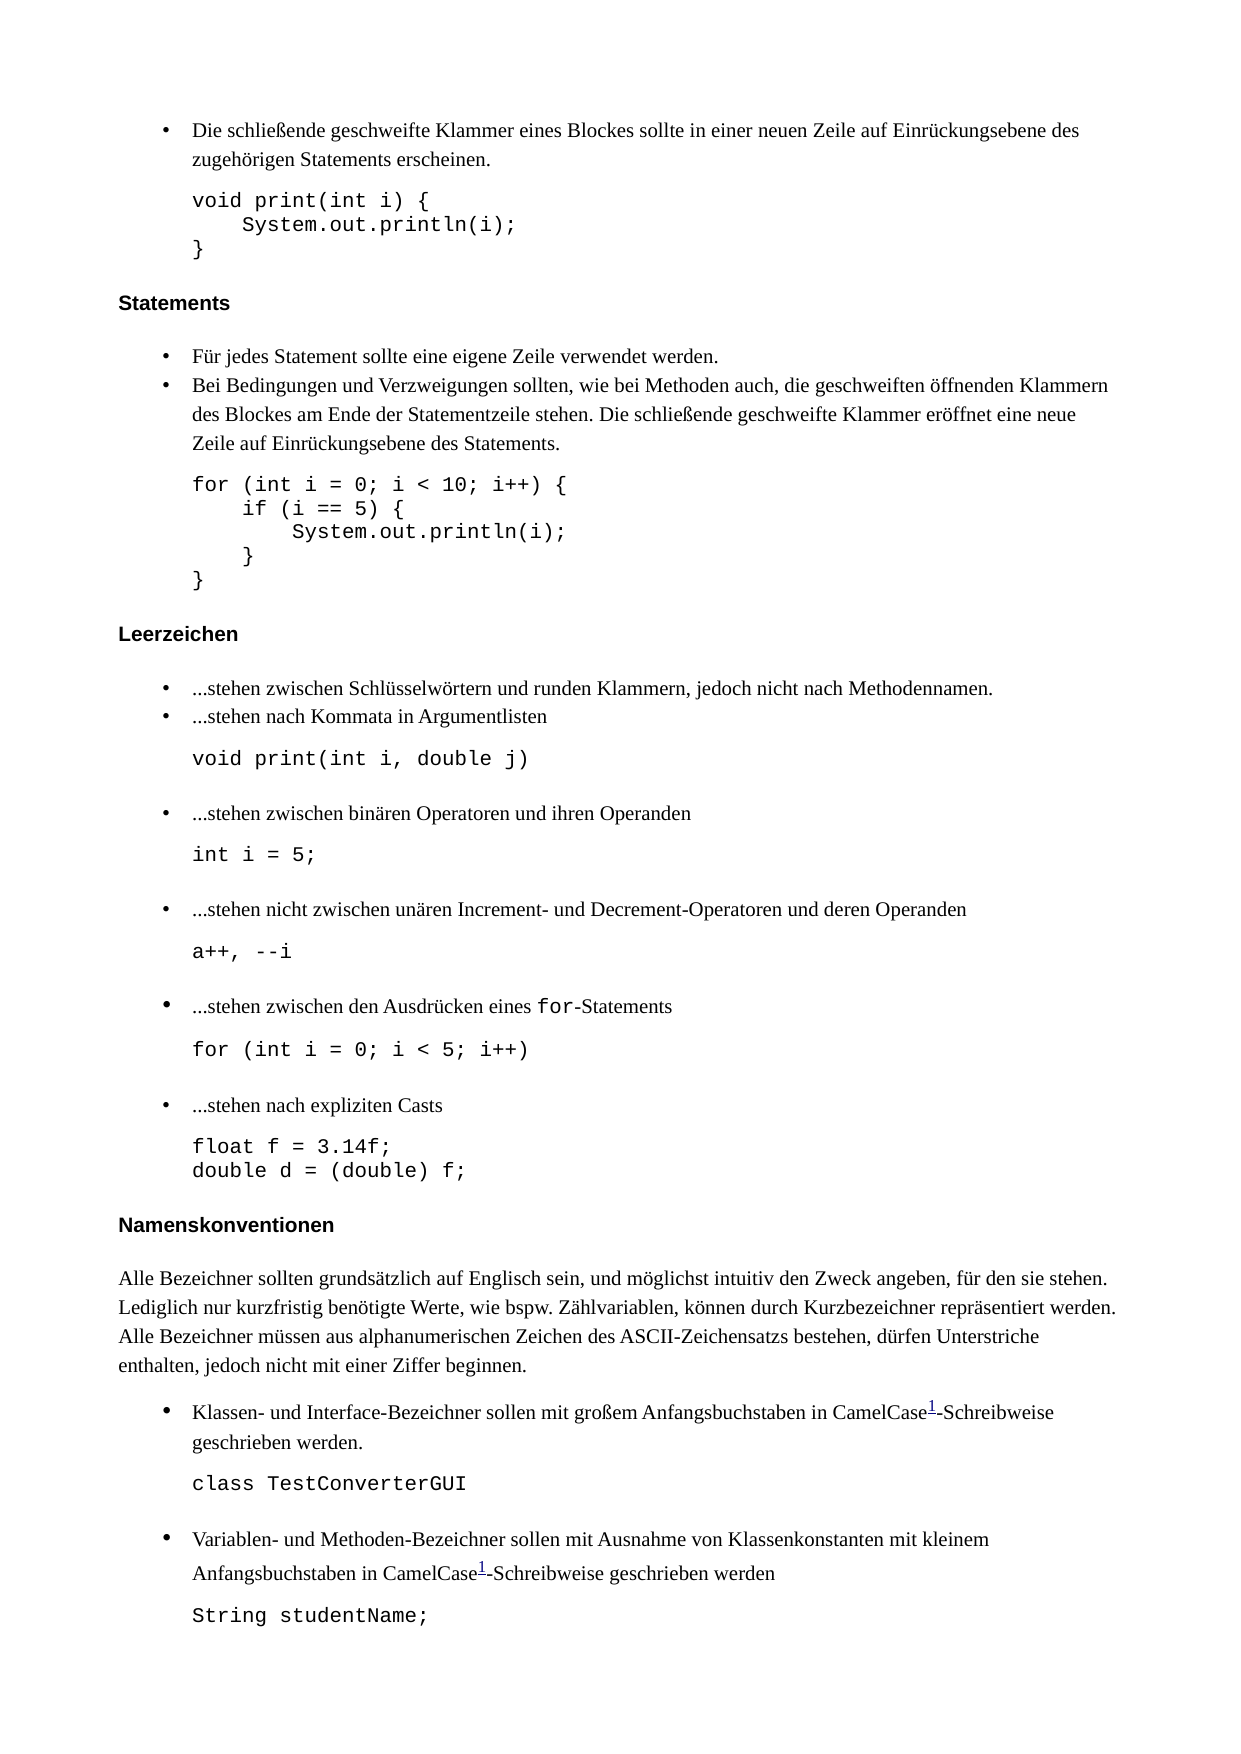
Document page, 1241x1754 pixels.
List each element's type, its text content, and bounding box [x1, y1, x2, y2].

list } [162, 569, 1122, 592]
list for (int i = 0; i < 10; i++) { [162, 474, 1122, 498]
list System.out.println(i); [162, 522, 1122, 545]
list int i = 5; [162, 844, 1122, 868]
list ...stehen nach expliziten Casts [162, 1092, 1122, 1117]
list } [162, 238, 1122, 261]
list class TestConverterGUI [162, 1473, 1122, 1497]
list for (int i = 0; i < 5; i++) [162, 1039, 1122, 1063]
text Alle Bezeichner sollten grundsätzlich auf Englisch sein, und möglichst intuitiv den Zweck angeben, für den sie stehen. Lediglich nur kurzfristig benötigte Werte, wie bspw. Zählvariablen, können durch Kurzbezeichner repräsentiert werden. Alle Bezeichner müssen aus alphanumerischen Zeichen des ASCII-Zeichensatzs bestehen, dürfen Unterstriche enthalten, jedoch nicht mit einer Ziffer beginnen. [118, 1266, 1122, 1377]
subtitle Leerzeichen [118, 622, 1122, 646]
list Variablen- und Methoden-Bezeichner sollen mit Ausnahme von Klassenkonstanten mit kleinem Anfangsbuchstaben in CamelCase1-Schreibweise geschrieben werden [162, 1526, 1122, 1585]
list Für jedes Statement sollte eine eigene Zeile verwendet werden. [162, 344, 1122, 368]
list void print(int i) { [162, 190, 1122, 214]
list double d = (double) f; [162, 1159, 1122, 1183]
list ...stehen zwischen binären Operatoren und ihren Operanden [162, 801, 1122, 825]
list ...stehen zwischen den Ausdrücken eines for-Statements [162, 994, 1122, 1020]
list Die schließende geschweifte Klammer eines Blockes sollte in einer neuen Zeile auf Einrückungsebene des zugehörigen Statements erscheinen. [162, 118, 1122, 171]
list ...stehen nach Kommata in Argumentlisten [162, 704, 1122, 728]
list ...stehen nicht zwischen unären Increment- und Decrement-Operatoren und deren Operanden [162, 897, 1122, 921]
list a++, --i [162, 941, 1122, 964]
list float f = 3.14f; [162, 1136, 1122, 1159]
list } [162, 545, 1122, 569]
list void print(int i, double j) [162, 748, 1122, 771]
subtitle Statements [118, 291, 1122, 315]
list if (i == 5) { [162, 498, 1122, 522]
list Klassen- und Interface-Bezeichner sollen mit großem Anfangsbuchstaben in CamelCase1-Schreibweise geschrieben werden. [162, 1396, 1122, 1454]
subtitle Namenskonventionen [118, 1213, 1122, 1237]
list Bei Bedingungen und Verzweigungen sollten, wie bei Methoden auch, die geschweiften öffnenden Klammern des Blockes am Ende der Statementzeile stehen. Die schließende geschweifte Klammer eröffnet eine neue Zeile auf Einrückungsebene des Statements. [162, 373, 1122, 455]
list String studentName; [162, 1605, 1122, 1629]
list System.out.println(i); [162, 214, 1122, 238]
list ...stehen zwischen Schlüsselwörtern und runden Klammern, jedoch nicht nach Methodennamen. [162, 675, 1122, 699]
